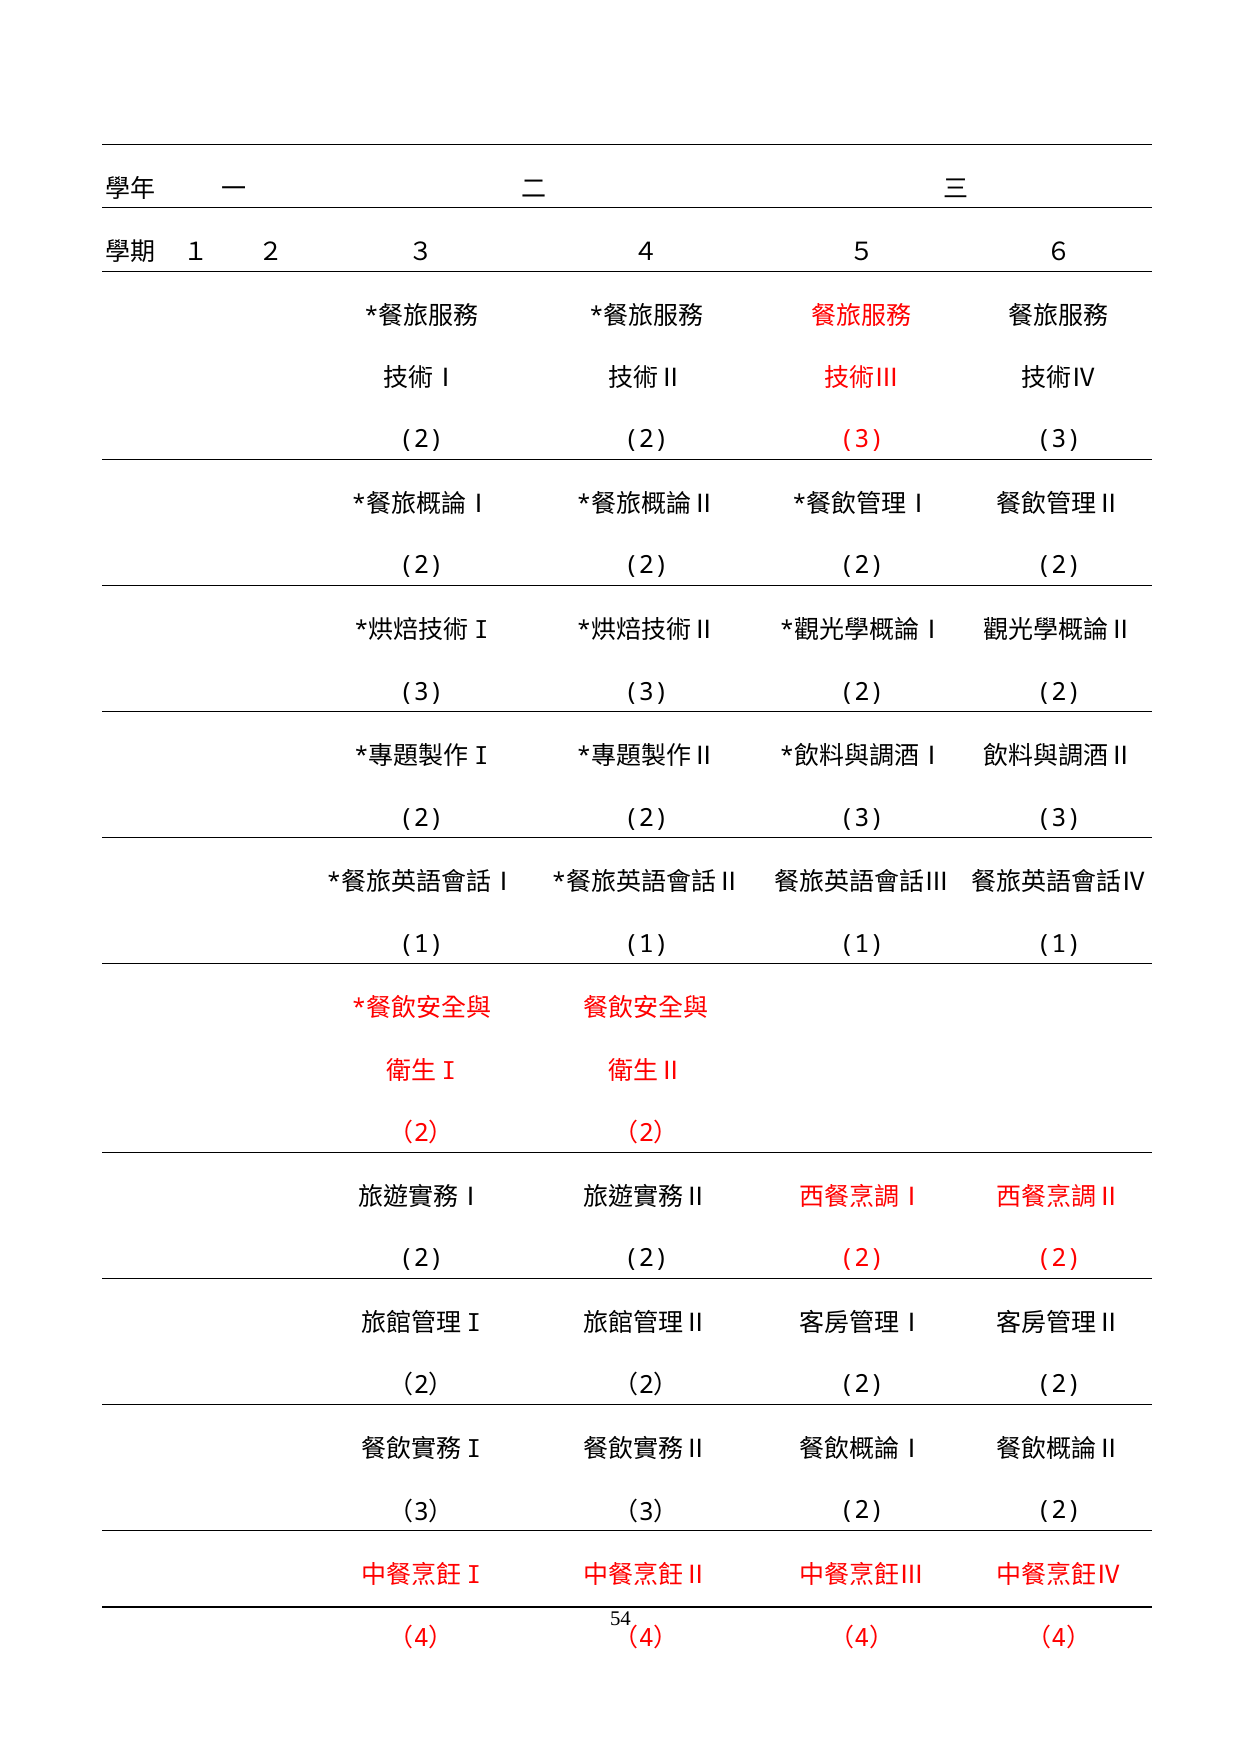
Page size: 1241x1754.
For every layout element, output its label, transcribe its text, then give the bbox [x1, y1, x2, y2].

table_cell 餐旅英語會話Ⅳ (1) [965, 838, 1152, 963]
table_cell *飲料與調酒Ⅰ (3) [759, 712, 965, 837]
table_cell *餐旅服務 技術Ⅱ (2) [534, 272, 758, 459]
table_cell [234, 838, 308, 963]
table_cell 觀光學概論Ⅱ (2) [965, 586, 1152, 711]
table_cell [159, 1153, 233, 1278]
table_cell 中餐烹飪Ⅳ （4） [965, 1531, 1152, 1606]
table_cell [102, 838, 158, 963]
table_cell 餐飲實務I （3） [309, 1405, 533, 1530]
table_cell [102, 586, 158, 711]
table_cell [234, 1405, 308, 1530]
table_cell 中餐烹飪Ⅲ （4） [759, 1531, 965, 1606]
table_cell *觀光學概論Ⅰ (2) [759, 586, 965, 711]
table_cell *烘焙技術I (3) [309, 586, 533, 711]
table_cell [159, 1279, 233, 1404]
table_header 二 [309, 145, 758, 207]
table_cell [234, 272, 308, 459]
table_cell [234, 586, 308, 711]
table_cell *餐旅概論Ⅰ (2) [309, 460, 533, 585]
table_cell [234, 1153, 308, 1278]
table_cell [102, 460, 158, 585]
table_cell [159, 1531, 233, 1606]
table_cell 西餐烹調Ⅰ (2) [759, 1153, 965, 1278]
table_cell [159, 460, 233, 585]
table_cell [234, 964, 308, 1152]
table_cell 餐飲概論Ⅰ (2) [759, 1405, 965, 1530]
table_cell *餐旅英語會話Ⅱ (1) [534, 838, 758, 963]
table_cell [102, 1531, 158, 1606]
table_cell *專題製作I (2) [309, 712, 533, 837]
table_cell *專題製作Ⅱ (2) [534, 712, 758, 837]
table_cell *餐飲管理Ⅰ (2) [759, 460, 965, 585]
table_cell 西餐烹調Ⅱ (2) [965, 1153, 1152, 1278]
table_cell [159, 838, 233, 963]
table_cell 旅館管理I （2） [309, 1279, 533, 1404]
table_cell 中餐烹飪Ⅱ （4） [534, 1531, 758, 1606]
table_cell ６ [965, 208, 1152, 271]
table_cell １ [159, 208, 233, 271]
table_cell ５ [759, 208, 965, 271]
table_cell [159, 586, 233, 711]
table_cell 餐飲概論Ⅱ (2) [965, 1405, 1152, 1530]
table_cell [159, 1405, 233, 1530]
table_cell 旅館管理Ⅱ （2） [534, 1279, 758, 1404]
table_cell [234, 460, 308, 585]
table_cell ４ [534, 208, 758, 271]
table_header 學年 [102, 145, 158, 207]
table_cell 學期 [102, 208, 158, 271]
table_cell [234, 1531, 308, 1606]
table_cell [159, 964, 233, 1152]
table_cell *餐旅英語會話Ⅰ (1) [309, 838, 533, 963]
table_cell [102, 1153, 158, 1278]
table_cell 客房管理Ⅱ (2) [965, 1279, 1152, 1404]
table_cell [102, 272, 158, 459]
table_cell 中餐烹飪I （4） [309, 1531, 533, 1606]
table_cell [234, 1279, 308, 1404]
table_cell [102, 712, 158, 837]
table_cell *烘焙技術Ⅱ (3) [534, 586, 758, 711]
table_cell 飲料與調酒Ⅱ (3) [965, 712, 1152, 837]
table_header 一 [159, 145, 308, 207]
table_cell *餐旅服務 技術Ⅰ (2) [309, 272, 533, 459]
table_cell [159, 272, 233, 459]
table_cell *餐旅概論Ⅱ (2) [534, 460, 758, 585]
table_cell 餐飲實務Ⅱ （3） [534, 1405, 758, 1530]
table_cell [759, 964, 965, 1152]
table_cell [159, 712, 233, 837]
table_cell 餐飲安全與 衛生Ⅱ （2） [534, 964, 758, 1152]
table_cell 餐旅服務 技術Ⅳ (3) [965, 272, 1152, 459]
table_cell ２ [234, 208, 308, 271]
table_cell 餐旅英語會話Ⅲ (1) [759, 838, 965, 963]
table_cell [102, 964, 158, 1152]
table_cell [234, 712, 308, 837]
table_cell 餐旅服務 技術Ⅲ (3) [759, 272, 965, 459]
table_cell [102, 1405, 158, 1530]
table_cell 旅遊實務Ⅰ (2) [309, 1153, 533, 1278]
table_cell *餐飲安全與 衛生I （2） [309, 964, 533, 1152]
table_cell 客房管理Ⅰ (2) [759, 1279, 965, 1404]
table_header 三 [759, 145, 1152, 207]
table_cell 旅遊實務Ⅱ (2) [534, 1153, 758, 1278]
table_cell [965, 964, 1152, 1152]
table_cell 餐飲管理Ⅱ (2) [965, 460, 1152, 585]
table_cell [102, 1279, 158, 1404]
table_cell ３ [309, 208, 533, 271]
